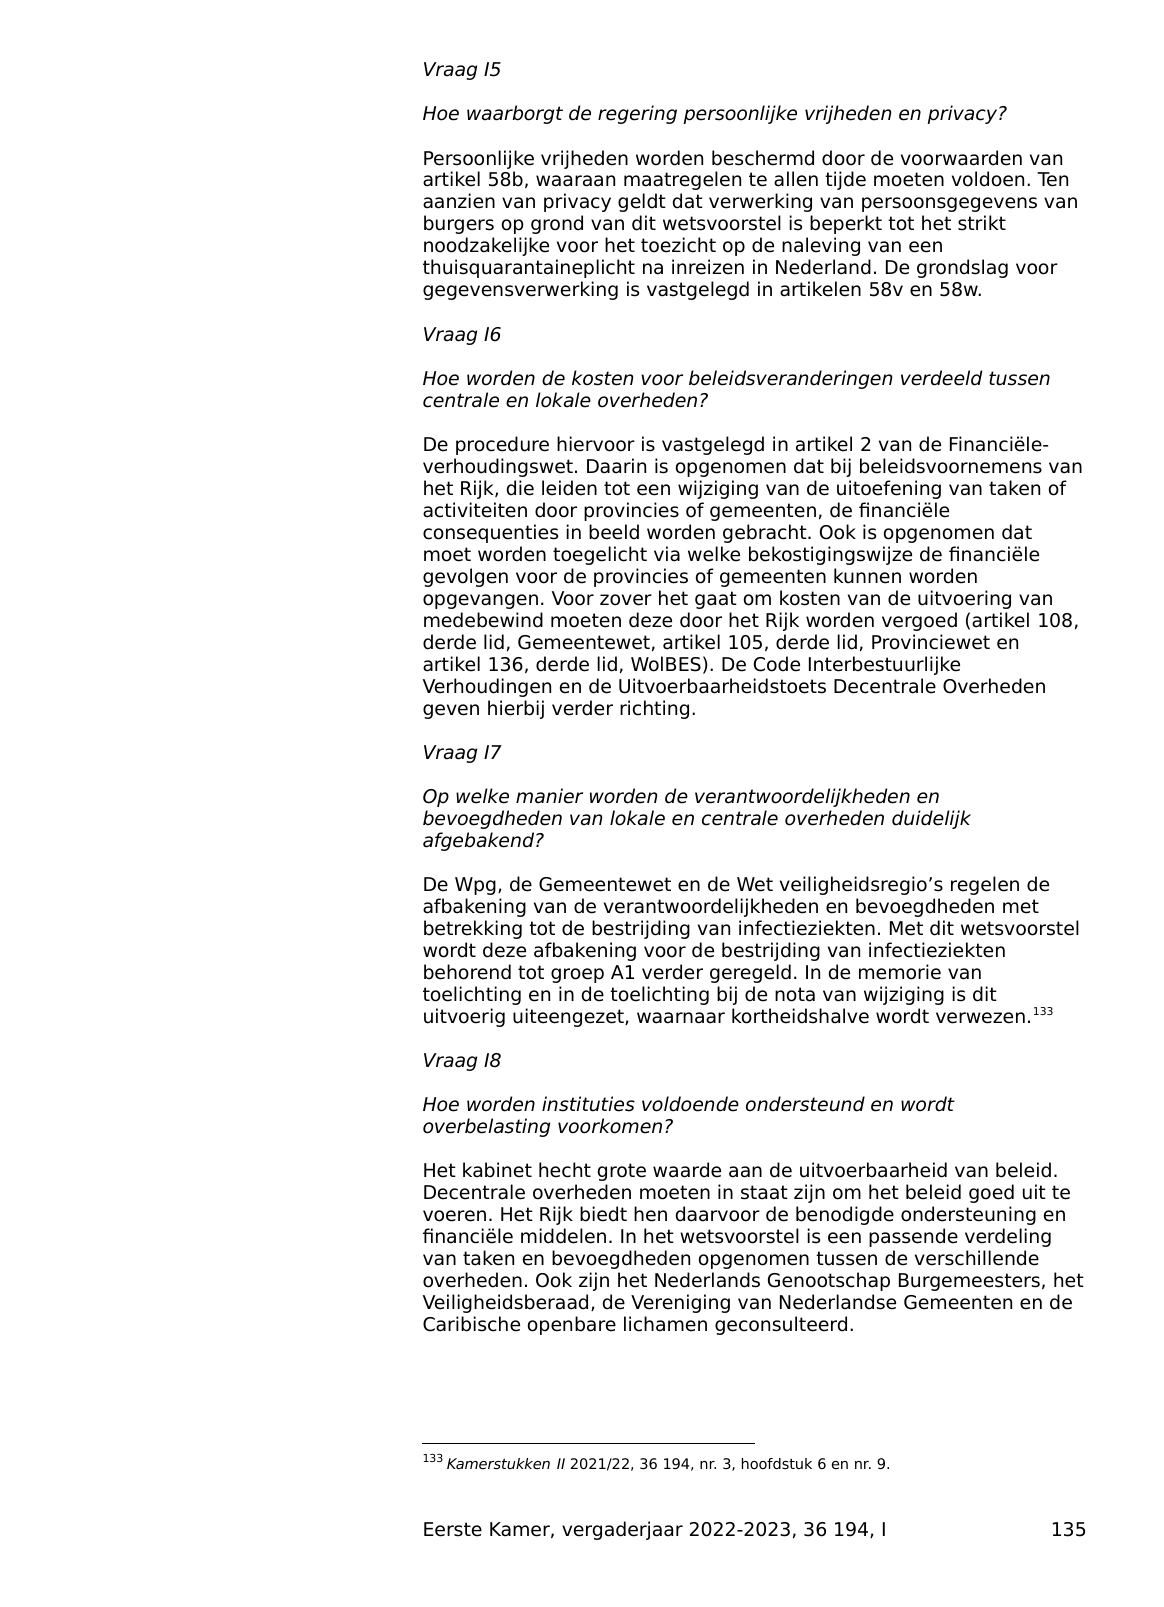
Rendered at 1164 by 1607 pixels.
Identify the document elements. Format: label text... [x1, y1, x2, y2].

subtitle Vraag I6 [422, 323, 1087, 345]
text De Wpg, de Gemeentewet en de Wet veiligheidsregio’s regelen de afbakening van de verantwoordelijkheden en bevoegdheden met betrekking tot de bestrijding van infectieziekten. Met dit wetsvoorstel wordt deze afbakening voor de bestrijding van infectieziekten behorend tot groep A1 verder geregeld. In de memorie van toelichting en in de toelichting bij de nota van wijziging is dit uitvoerig uiteengezet, waarnaar kortheidshalve wordt verwezen. [422, 874, 1087, 1028]
text Op welke manier worden de verantwoordelijkheden en bevoegdheden van lokale en centrale overheden duidelijk afgebakend? [422, 786, 1087, 852]
subtitle Vraag I7 [422, 742, 1087, 764]
text Kamerstukken II 2021/22, 36 194, nr. 3, hoofdstuk 6 en nr. 9. [422, 1452, 1087, 1474]
text Persoonlijke vrijheden worden beschermd door de voorwaarden van artikel 58b, waaraan maatregelen te allen tijde moeten voldoen. Ten aanzien van privacy geldt dat verwerking van persoonsgegevens van burgers op grond van dit wetsvoorstel is beperkt tot het strikt noodzakelijke voor het toezicht op de naleving van een thuisquarantaineplicht na inreizen in Nederland. De grondslag voor gegevensverwerking is vastgelegd in artikelen 58v en 58w. [422, 147, 1087, 301]
text Hoe worden instituties voldoende ondersteund en wordt overbelasting voorkomen? [422, 1094, 1087, 1138]
text De procedure hiervoor is vastgelegd in artikel 2 van de Financiële-verhoudingswet. Daarin is opgenomen dat bij beleidsvoornemens van het Rijk, die leiden tot een wijziging van de uitoefening van taken of activiteiten door provincies of gemeenten, de financiële consequenties in beeld worden gebracht. Ook is opgenomen dat moet worden toegelicht via welke bekostigingswijze de financiële gevolgen voor de provincies of gemeenten kunnen worden opgevangen. Voor zover het gaat om kosten van de uitvoering van medebewind moeten deze door het Rijk worden vergoed (artikel 108, derde lid, Gemeentewet, artikel 105, derde lid, Provinciewet en artikel 136, derde lid, WolBES). De Code Interbestuurlijke Verhoudingen en de Uitvoerbaarheidstoets Decentrale Overheden geven hierbij verder richting. [422, 434, 1087, 719]
text Hoe waarborgt de regering persoonlijke vrijheden en privacy? [422, 103, 1087, 125]
subtitle Vraag I8 [422, 1050, 1087, 1072]
subtitle Vraag I5 [422, 59, 1087, 81]
text Hoe worden de kosten voor beleidsveranderingen verdeeld tussen centrale en lokale overheden? [422, 368, 1087, 412]
text Het kabinet hecht grote waarde aan de uitvoerbaarheid van beleid. Decentrale overheden moeten in staat zijn om het beleid goed uit te voeren. Het Rijk biedt hen daarvoor de benodigde ondersteuning en financiële middelen. In het wetsvoorstel is een passende verdeling van taken en bevoegdheden opgenomen tussen de verschillende overheden. Ook zijn het Nederlands Genootschap Burgemeesters, het Veiligheidsberaad, de Vereniging van Nederlandse Gemeenten en de Caribische openbare lichamen geconsulteerd. [422, 1160, 1087, 1336]
